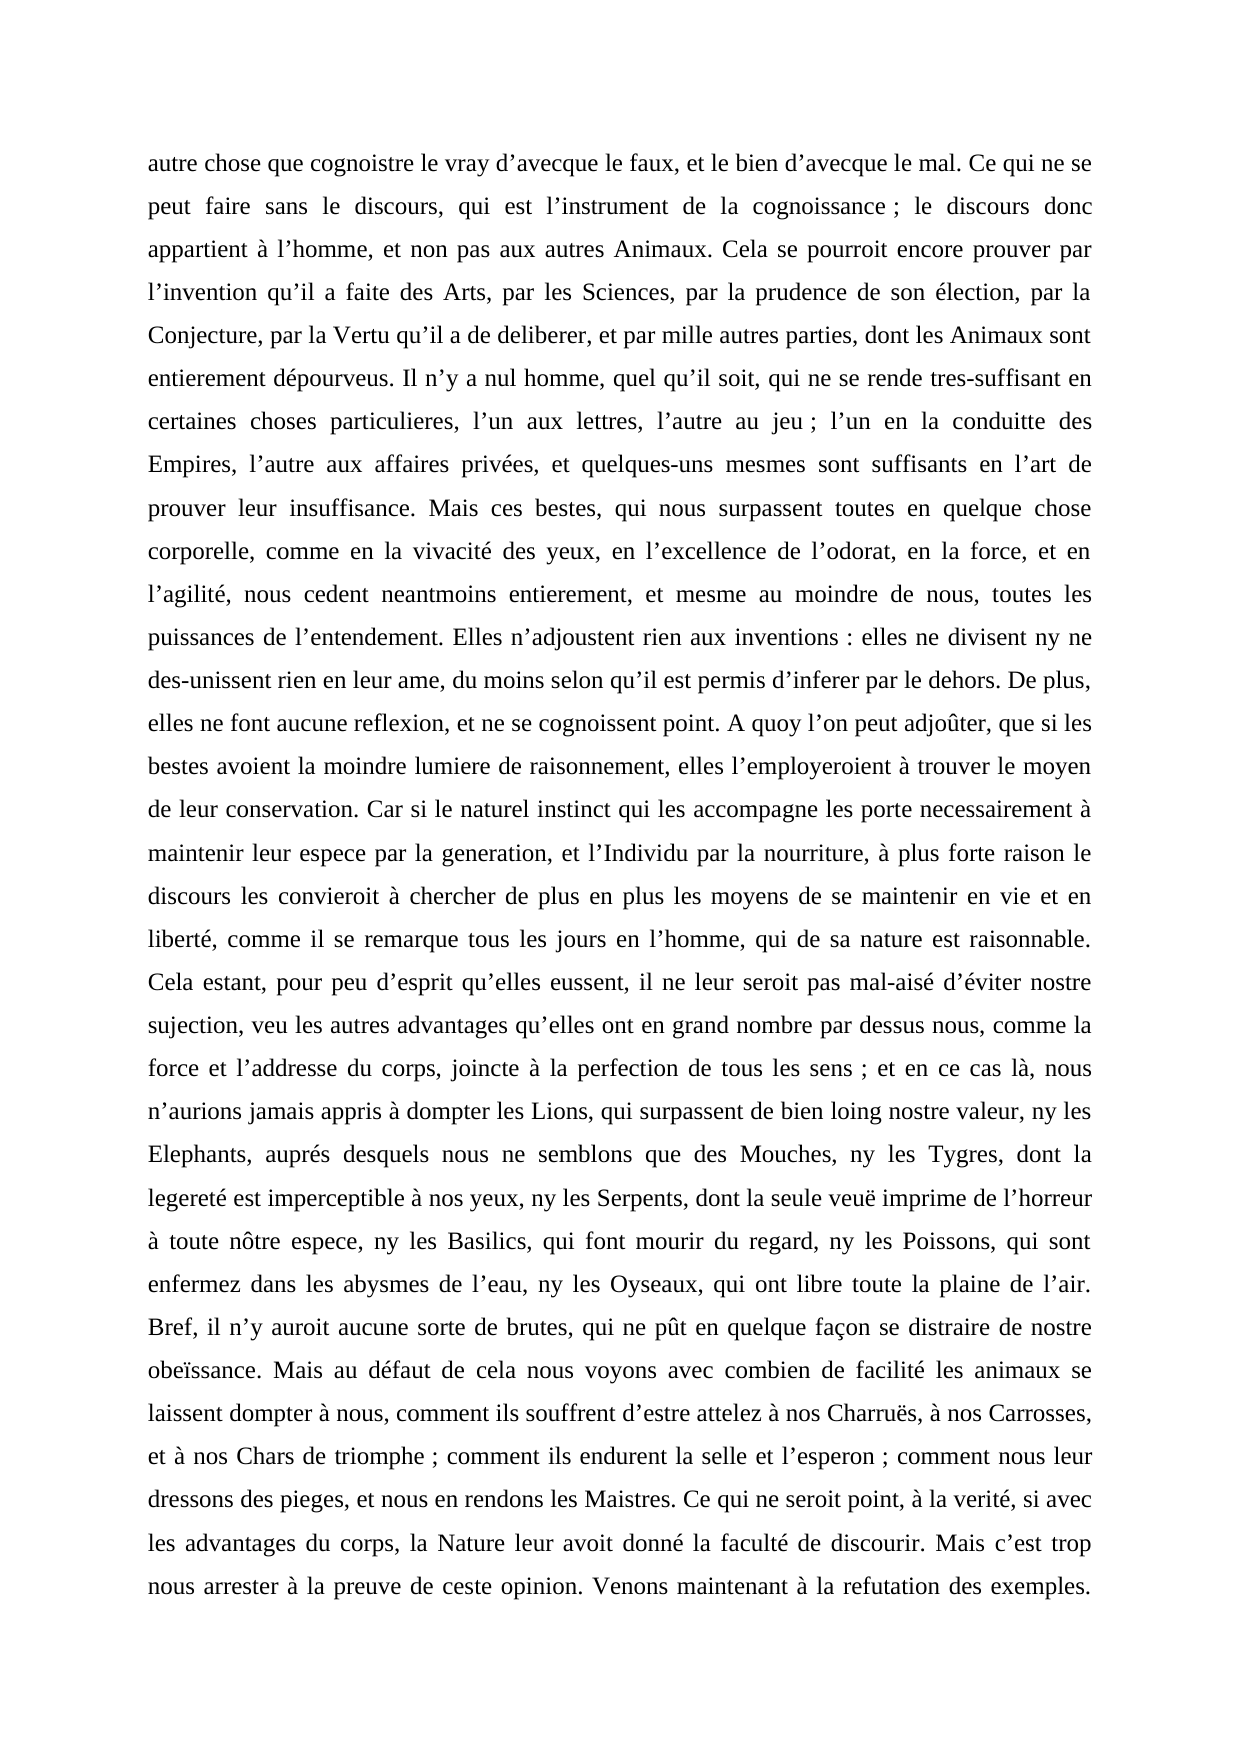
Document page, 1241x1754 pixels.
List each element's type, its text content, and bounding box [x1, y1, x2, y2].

text autre chose que cognoistre le vray d’avecque le faux, et le bien d’avecque le mal. Ce qui ne se peut faire sans le discours, qui est l’instrument de la cognoissance ; le discours donc appartient à l’homme, et non pas aux autres Animaux. Cela se pourroit encore prouver par l’invention qu’il a faite des Arts, par les Sciences, par la prudence de son élection, par la Conjecture, par la Vertu qu’il a de deliberer, et par mille autres parties, dont les Animaux sont entierement dépourveus. Il n’y a nul homme, quel qu’il soit, qui ne se rende tres-suffisant en certaines choses particulieres, l’un aux lettres, l’autre au jeu ; l’un en la conduitte des Empires, l’autre aux affaires privées, et quelques-uns mesmes sont suffisants en l’art de prouver leur insuffisance. Mais ces bestes, qui nous surpassent toutes en quelque chose corporelle, comme en la vivacité des yeux, en l’excellence de l’odorat, en la force, et en l’agilité, nous cedent neantmoins entierement, et mesme au moindre de nous, toutes les puissances de l’entendement. Elles n’adjoustent rien aux inventions : elles ne divisent ny ne des-unissent rien en leur ame, du moins selon qu’il est permis d’inferer par le dehors. De plus, elles ne font aucune reflexion, et ne se cognoissent point. A quoy l’on peut adjoûter, que si les bestes avoient la moindre lumiere de raisonnement, elles l’employeroient à trouver le moyen de leur conservation. Car si le naturel instinct qui les accompagne les porte necessairement à maintenir leur espece par la generation, et l’Individu par la nourriture, à plus forte raison le discours les convieroit à chercher de plus en plus les moyens de se maintenir en vie et en liberté, comme il se remarque tous les jours en l’homme, qui de sa nature est raisonnable. Cela estant, pour peu d’esprit qu’elles eussent, il ne leur seroit pas mal-aisé d’éviter nostre sujection, veu les autres advantages qu’elles ont en grand nombre par dessus nous, comme la force et l’addresse du corps, joincte à la perfection de tous les sens ; et en ce cas là, nous n’aurions jamais appris à dompter les Lions, qui surpassent de bien loing nostre valeur, ny les Elephants, auprés desquels nous ne semblons que des Mouches, ny les Tygres, dont la legereté est imperceptible à nos yeux, ny les Serpents, dont la seule veuë imprime de l’horreur à toute nôtre espece, ny les Basilics, qui font mourir du regard, ny les Poissons, qui sont enfermez dans les abysmes de l’eau, ny les Oyseaux, qui ont libre toute la plaine de l’air. Bref, il n’y auroit aucune sorte de brutes, qui ne pût en quelque façon se distraire de nostre obeïssance. Mais au défaut de cela nous voyons avec combien de facilité les animaux se laissent dompter à nous, comment ils souffrent d’estre attelez à nos Charruës, à nos Carrosses, et à nos Chars de triomphe ; comment ils endurent la selle et l’esperon ; comment nous leur dressons des pieges, et nous en rendons les Maistres. Ce qui ne seroit point, à la verité, si avec les advantages du corps, la Nature leur avoit donné la faculté de discourir. Mais c’est trop nous arrester à la preuve de ceste opinion. Venons maintenant à la refutation des exemples. [148, 148, 1093, 1599]
